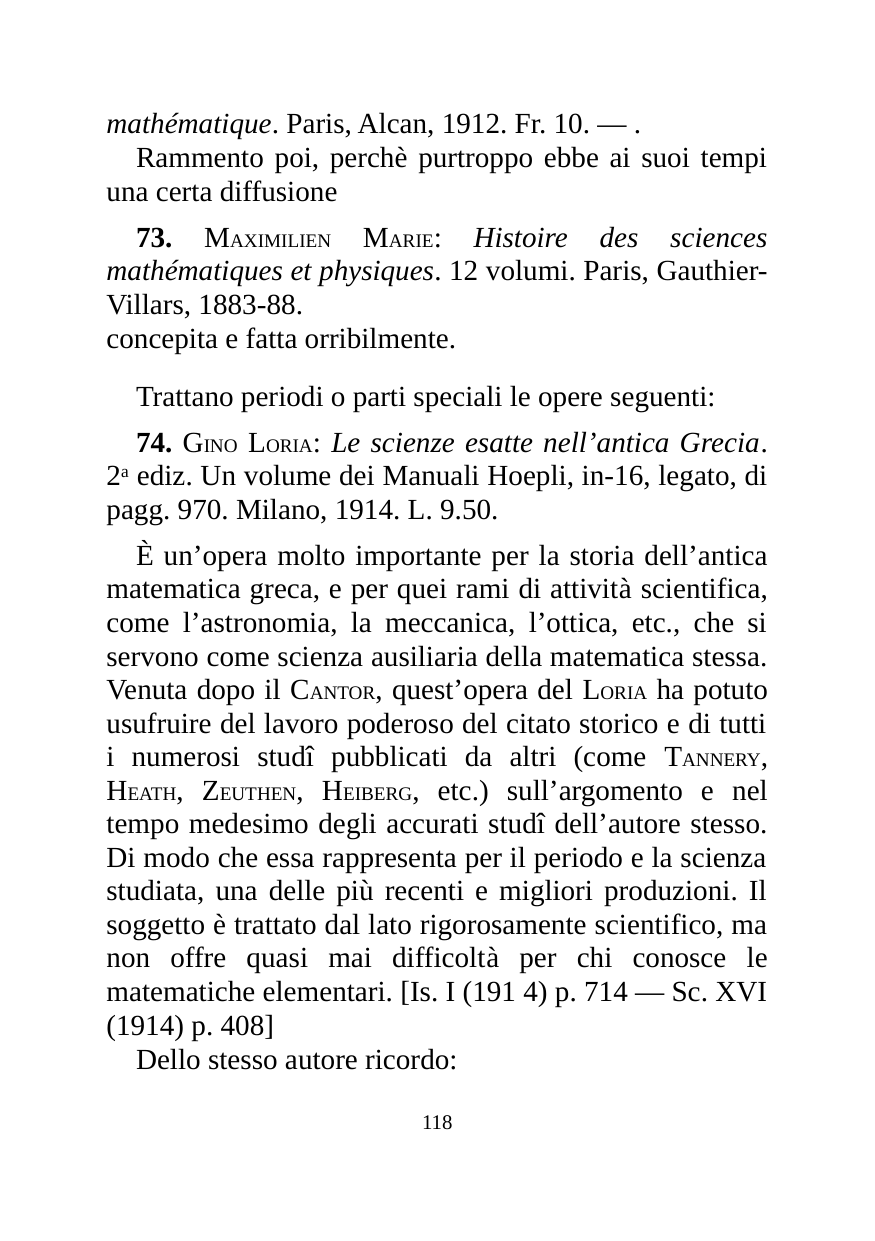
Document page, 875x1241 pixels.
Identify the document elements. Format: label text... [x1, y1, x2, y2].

text 73. Maximilien Marie: Histoire des sciences mathématiques et physiques. 12 volumi. Paris, Gauthier-Villars, 1883-88. [106, 220, 768, 321]
text mathématique. Paris, Alcan, 1912. Fr. 10. — . [106, 106, 768, 140]
text Trattano periodi o parti speciali le opere seguenti: [106, 379, 768, 413]
text È un’opera molto importante per la storia dell’antica matematica greca, e per quei rami di attività scientifica, come l’astronomia, la meccanica, l’ottica, etc., che si servono come scienza ausiliaria della matematica stessa. Venuta dopo il Cantor, quest’opera del Loria ha potuto usufruire del lavoro poderoso del citato storico e di tutti i numerosi studî pubblicati da altri (come Tannery, Heath, Zeuthen, Heiberg, etc.) sull’argomento e nel tempo medesimo degli accurati studî dell’autore stesso. Di modo che essa rappresenta per il periodo e la scienza studiata, una delle più recenti e migliori produzioni. Il soggetto è trattato dal lato rigorosamente scientifico, ma non offre quasi mai difficoltà per chi conosce le matematiche elementari. [Is. I (191 4) p. 714 — Sc. XVI (1914) p. 408] [106, 538, 768, 1041]
text Dello stesso autore ricordo: [106, 1042, 768, 1075]
text 74. Gino Loria: Le scienze esatte nell’antica Grecia. 2ᵃ ediz. Un volume dei Manuali Hoepli, in-16, legato, di pagg. 970. Milano, 1914. L. 9.50. [106, 425, 768, 526]
text Rammento poi, perchè purtroppo ebbe ai suoi tempi una certa diffusione [106, 140, 768, 207]
text concepita e fatta orribilmente. [106, 321, 768, 355]
